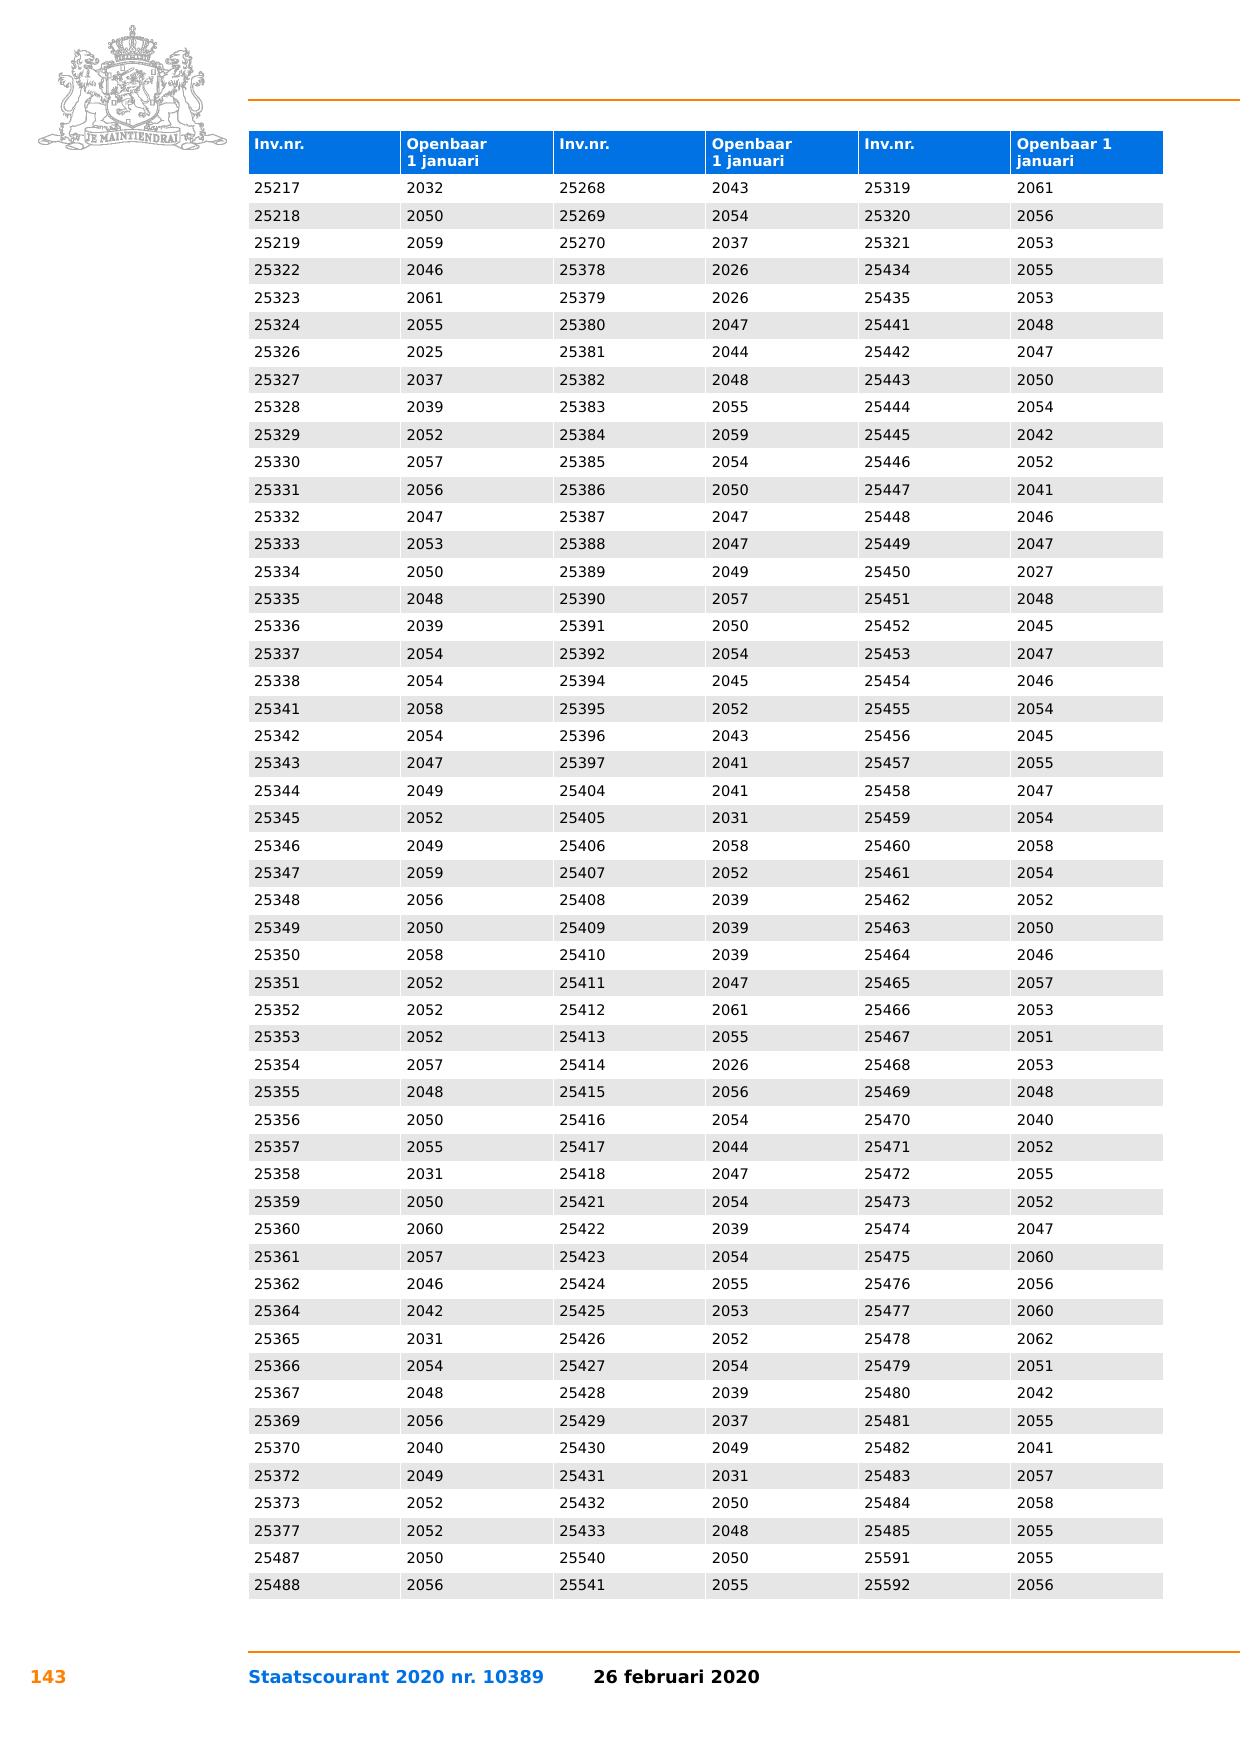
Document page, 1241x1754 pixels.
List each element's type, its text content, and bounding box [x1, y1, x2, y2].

table_header Openbaar 1 januari [706, 131, 858, 174]
table_header Inv.nr. [249, 131, 400, 174]
table_header Openbaar 1 januari [1011, 131, 1163, 174]
table_header Inv.nr. [554, 131, 705, 174]
picture [38, 25, 227, 150]
table_header Openbaar 1 januari [401, 131, 553, 174]
table_header Inv.nr. [859, 131, 1010, 174]
